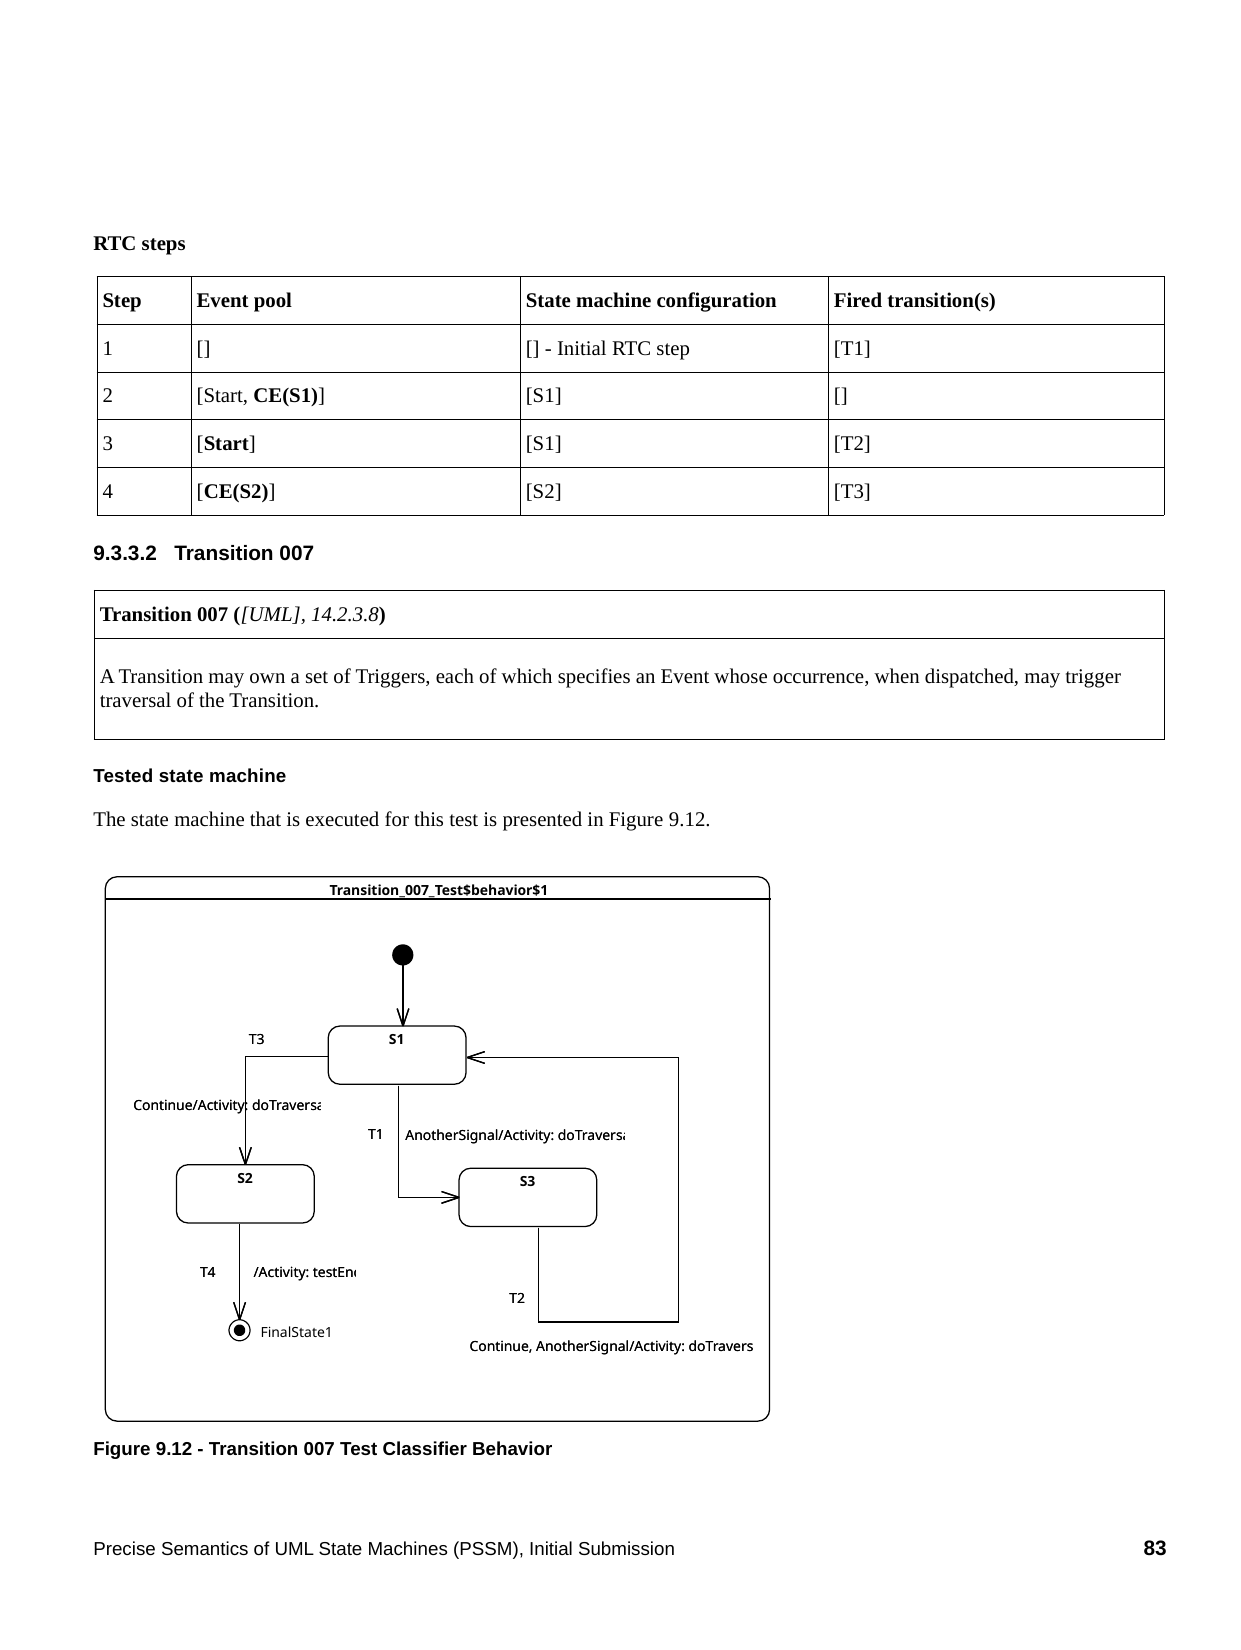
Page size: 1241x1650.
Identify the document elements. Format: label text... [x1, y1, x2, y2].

table_header State machine configuration [521, 277, 828, 324]
table_cell [Start] [192, 420, 520, 467]
subtitle Tested state machine [93, 764, 1164, 786]
table_cell [S1] [521, 373, 828, 419]
table_cell [T3] [829, 468, 1164, 515]
table_cell [CE(S2)] [192, 468, 520, 515]
table_header Transition 007 ([UML], 14.2.3.8) [95, 591, 1164, 637]
table_cell [] [829, 373, 1164, 419]
subtitle Transition 007 [93, 540, 1164, 565]
table_cell A Transition may own a set of Triggers, each of which specifies an Event whose occurrence, when dispatched, may trigger traversal of the Transition. [95, 639, 1164, 739]
table_cell [Start, CE(S1)] [192, 373, 520, 419]
table_cell [T1] [829, 325, 1164, 372]
table_header Step [98, 277, 191, 324]
table_cell 3 [98, 420, 191, 467]
table_cell [S2] [521, 468, 828, 515]
text RTC steps [93, 231, 1164, 255]
table_header Event pool [192, 277, 520, 324]
table_cell [S1] [521, 420, 828, 467]
table_cell [] [192, 325, 520, 372]
table_cell [T2] [829, 420, 1164, 467]
table_cell 4 [98, 468, 191, 515]
table_header Fired transition(s) [829, 277, 1164, 324]
table_cell [] - Initial RTC step [521, 325, 828, 372]
table_cell 1 [98, 325, 191, 372]
text Figure 9.12 - Transition 007 Test Classifier Behavior [93, 864, 879, 1459]
table_cell 2 [98, 373, 191, 419]
text The state machine that is executed for this test is presented in Figure 9.12. [93, 807, 1164, 831]
